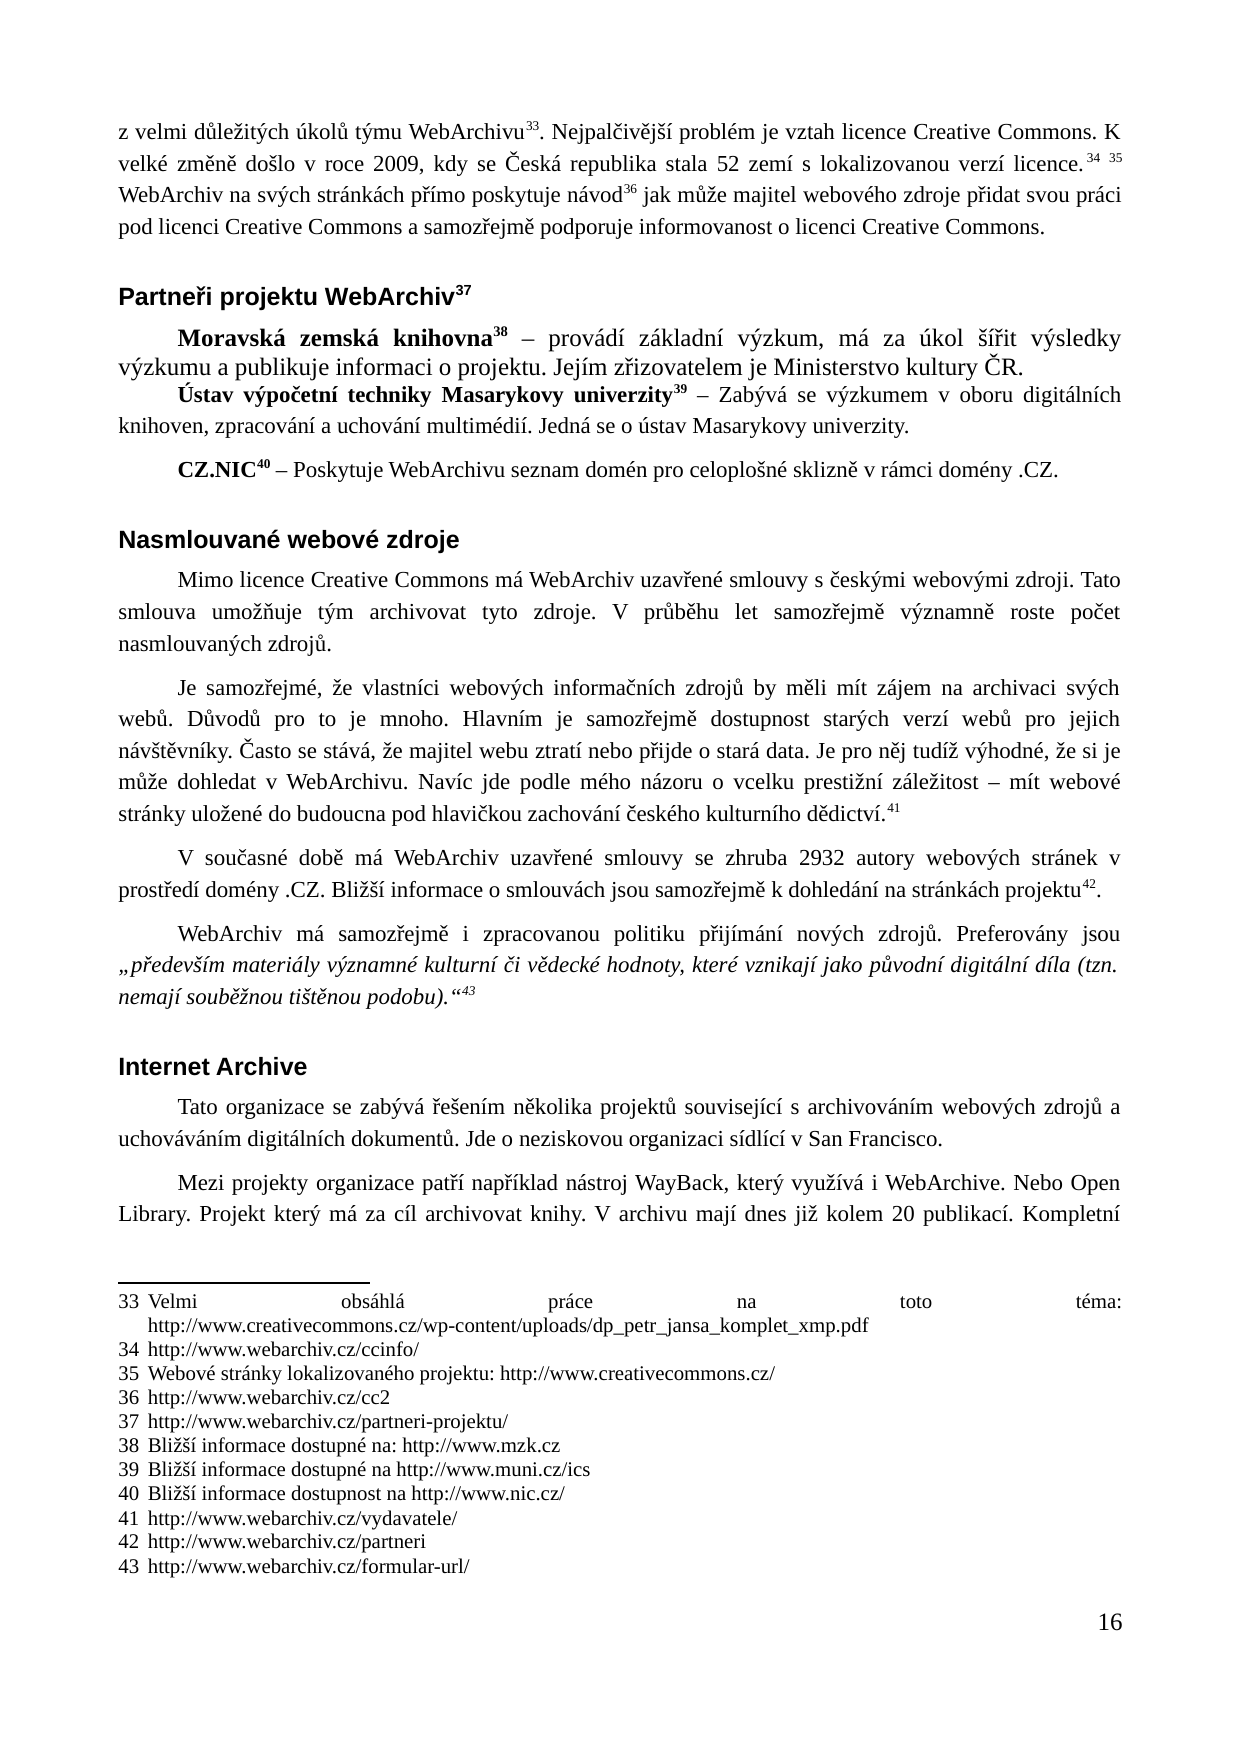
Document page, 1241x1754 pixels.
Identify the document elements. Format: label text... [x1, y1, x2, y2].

text http://www.webarchiv.cz/ccinfo/ [118, 1337, 1122, 1361]
text z velmi důležitých úkolů týmu WebArchivu. Nejpalčivější problém je vztah licence Creative Commons. K velké změně došlo v roce 2009, kdy se Česká republika stala 52 zemí s lokalizovanou verzí licence. WebArchiv na svých stránkách přímo poskytuje návod jak může majitel webového zdroje přidat svou práci pod licenci Creative Commons a samozřejmě podporuje informovanost o licenci Creative Commons. [118, 118, 1122, 239]
text Moravská zemská knihovna – provádí základní výzkum, má za úkol šířit výsledky výzkumu a publikuje informaci o projektu. Jejím zřizovatelem je Ministerstvo kultury ČR. [118, 323, 1122, 381]
text http://www.webarchiv.cz/partneri-projektu/ [118, 1409, 1122, 1433]
subtitle Internet Archive [118, 1052, 1122, 1081]
text V současné době má WebArchiv uzavřené smlouvy se zhruba 2932 autory webových stránek v prostředí domény .CZ. Bližší informace o smlouvách jsou samozřejmě k dohledání na stránkách projektu. [118, 844, 1122, 902]
text Mezi projekty organizace patří například nástroj WayBack, který využívá i WebArchive. Nebo Open Library. Projekt který má za cíl archivovat knihy. V archivu mají dnes již kolem 20 publikací. Kompletní [118, 1169, 1122, 1227]
text http://www.webarchiv.cz/vydavatele/ [118, 1505, 1122, 1529]
text Tato organizace se zabývá řešením několika projektů související s archivováním webových zdrojů a uchováváním digitálních dokumentů. Jde o neziskovou organizaci sídlící v San Francisco. [118, 1093, 1122, 1151]
text Velmi obsáhlá práce na toto téma: http://www.creativecommons.cz/wp-content/uploads/dp_petr_jansa_komplet_xmp.pdf [118, 1289, 1122, 1337]
subtitle Nasmlouvané webové zdroje [118, 525, 1122, 554]
text http://www.webarchiv.cz/cc2 [118, 1385, 1122, 1409]
text CZ.NIC – Poskytuje WebArchivu seznam domén pro celoplošné sklizně v rámci domény .CZ. [118, 456, 1122, 483]
text Je samozřejmé, že vlastníci webových informačních zdrojů by měli mít zájem na archivaci svých webů. Důvodů pro to je mnoho. Hlavním je samozřejmě dostupnost starých verzí webů pro jejich návštěvníky. Často se stává, že majitel webu ztratí nebo přijde o stará data. Je pro něj tudíž výhodné, že si je může dohledat v WebArchivu. Navíc jde podle mého názoru o vcelku prestižní záležitost – mít webové stránky uložené do budoucna pod hlavičkou zachování českého kulturního dědictví. [118, 674, 1122, 826]
text Bližší informace dostupnost na http://www.nic.cz/ [118, 1481, 1122, 1505]
text WebArchiv má samozřejmě i zpracovanou politiku přijímání nových zdrojů. Preferovány jsou „především materiály významné kulturní či vědecké hodnoty, které vznikají jako původní digitální díla (tzn. nemají souběžnou tištěnou podobu).“ [118, 920, 1122, 1009]
text Bližší informace dostupné na: http://www.mzk.cz [118, 1433, 1122, 1457]
text Mimo licence Creative Commons má WebArchiv uzavřené smlouvy s českými webovými zdroji. Tato smlouva umožňuje tým archivovat tyto zdroje. V průběhu let samozřejmě významně roste počet nasmlouvaných zdrojů. [118, 567, 1122, 656]
text http://www.webarchiv.cz/formular-url/ [118, 1553, 1122, 1578]
subtitle Partneři projektu WebArchiv [118, 282, 1122, 311]
text http://www.webarchiv.cz/partneri [118, 1529, 1122, 1553]
text Ústav výpočetní techniky Masarykovy univerzity – Zabývá se výzkumem v oboru digitálních knihoven, zpracování a uchování multimédií. Jedná se o ústav Masarykovy univerzity. [118, 381, 1122, 438]
text Webové stránky lokalizovaného projektu: http://www.creativecommons.cz/ [118, 1361, 1122, 1385]
text Bližší informace dostupné na http://www.muni.cz/ics [118, 1457, 1122, 1481]
